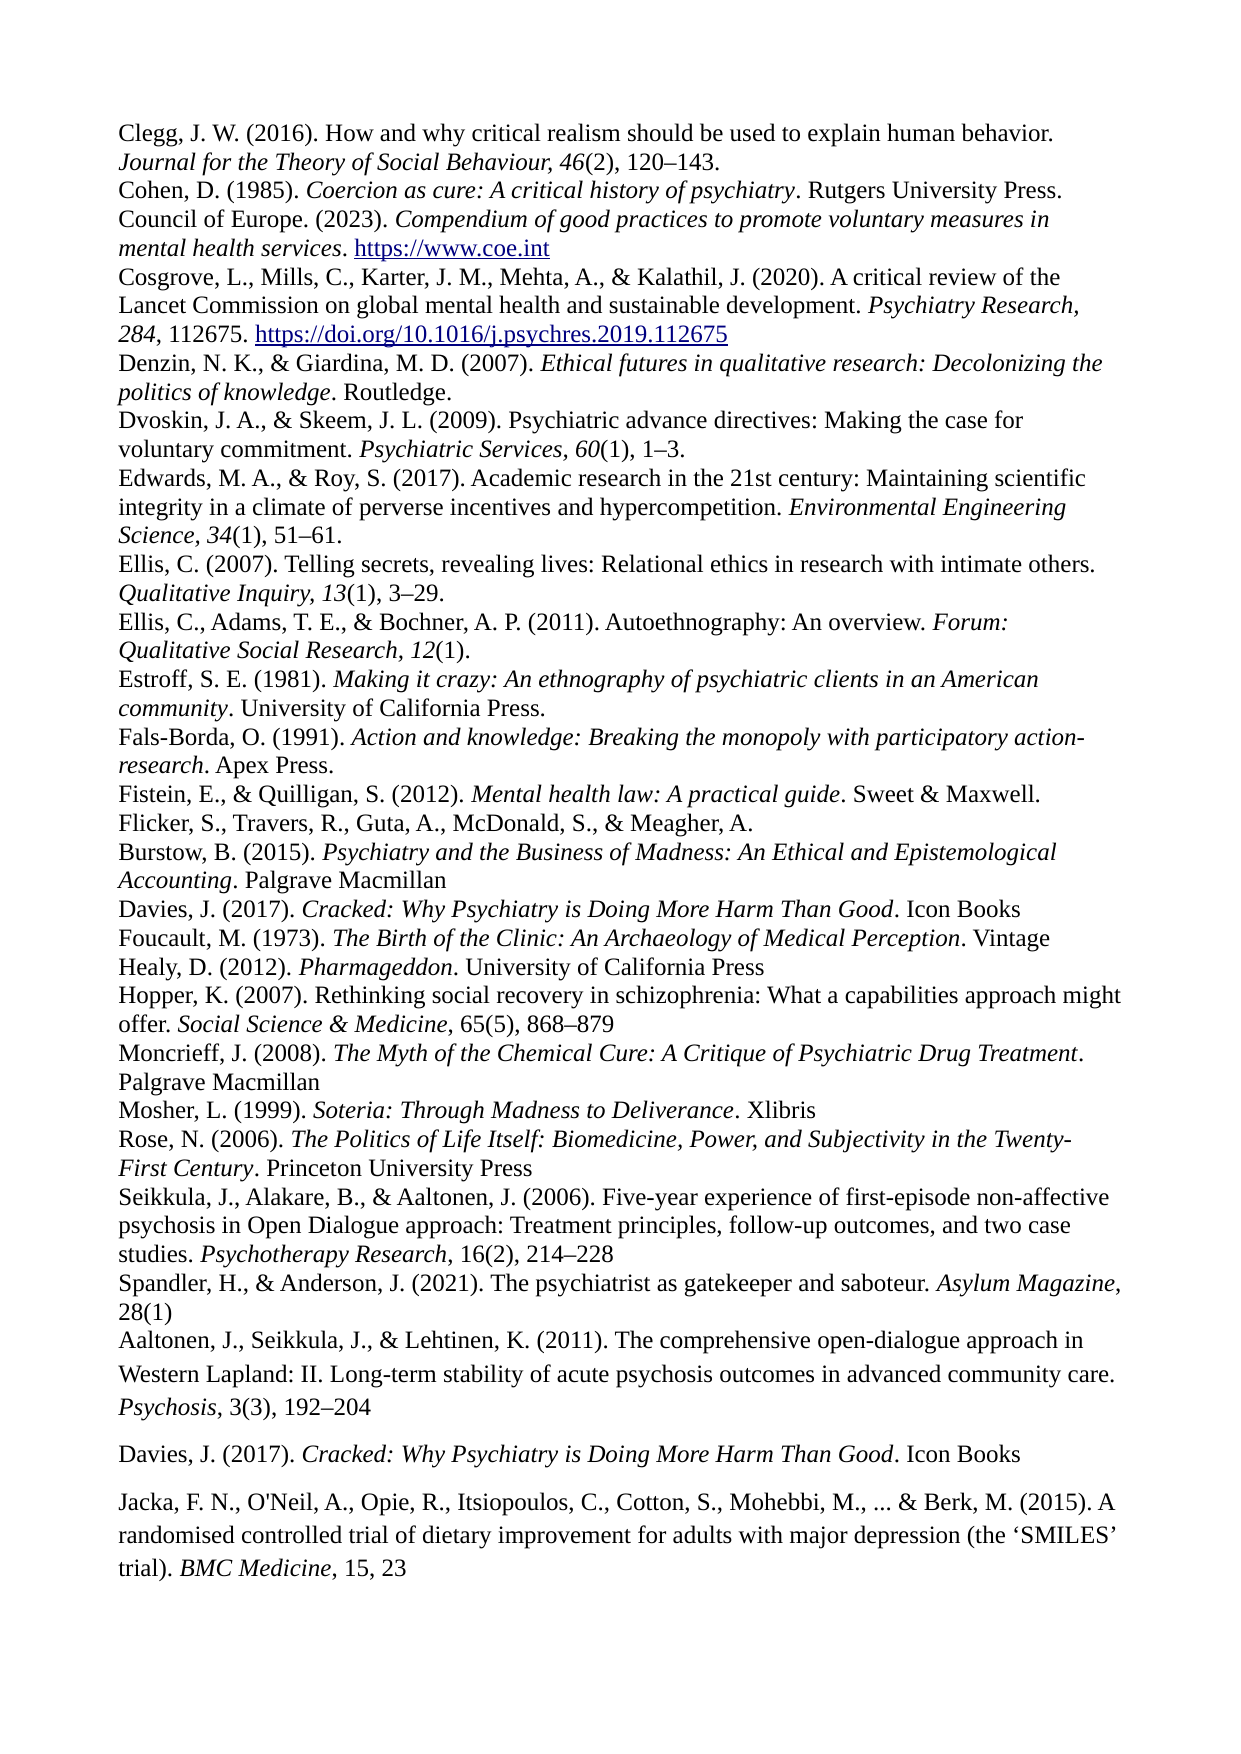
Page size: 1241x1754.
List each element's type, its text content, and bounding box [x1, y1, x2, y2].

text Davies, J. (2017). Cracked: Why Psychiatry is Doing More Harm Than Good. Icon Books [118, 1439, 1122, 1468]
text Aaltonen, J., Seikkula, J., & Lehtinen, K. (2011). The comprehensive open-dialogue approach in Western Lapland: II. Long-term stability of acute psychosis outcomes in advanced community care. Psychosis, 3(3), 192–204 [118, 1326, 1122, 1420]
text Clegg, J. W. (2016). How and why critical realism should be used to explain human behavior. Journal for the Theory of Social Behaviour, 46(2), 120–143. Cohen, D. (1985). Coercion as cure: A critical history of psychiatry. Rutgers University Press. Council of Europe. (2023). Compendium of good practices to promote voluntary measures in mental health services. https://www.coe.int Cosgrove, L., Mills, C., Karter, J. M., Mehta, A., & Kalathil, J. (2020). A critical review of the Lancet Commission on global mental health and sustainable development. Psychiatry Research, 284, 112675. https://doi.org/10.1016/j.psychres.2019.112675 Denzin, N. K., & Giardina, M. D. (2007). Ethical futures in qualitative research: Decolonizing the politics of knowledge. Routledge. Dvoskin, J. A., & Skeem, J. L. (2009). Psychiatric advance directives: Making the case for voluntary commitment. Psychiatric Services, 60(1), 1–3. Edwards, M. A., & Roy, S. (2017). Academic research in the 21st century: Maintaining scientific integrity in a climate of perverse incentives and hypercompetition. Environmental Engineering Science, 34(1), 51–61. Ellis, C. (2007). Telling secrets, revealing lives: Relational ethics in research with intimate others. Qualitative Inquiry, 13(1), 3–29. Ellis, C., Adams, T. E., & Bochner, A. P. (2011). Autoethnography: An overview. Forum: Qualitative Social Research, 12(1). Estroff, S. E. (1981). Making it crazy: An ethnography of psychiatric clients in an American community. University of California Press. Fals-Borda, O. (1991). Action and knowledge: Breaking the monopoly with participatory action-research. Apex Press. Fistein, E., & Quilligan, S. (2012). Mental health law: A practical guide. Sweet & Maxwell. Flicker, S., Travers, R., Guta, A., McDonald, S., & Meagher, A. [118, 118, 1122, 837]
text Jacka, F. N., O'Neil, A., Opie, R., Itsiopoulos, C., Cotton, S., Mohebbi, M., ... & Berk, M. (2015). A randomised controlled trial of dietary improvement for adults with major depression (the ‘SMILES’ trial). BMC Medicine, 15, 23 [118, 1487, 1122, 1582]
text Burstow, B. (2015). Psychiatry and the Business of Madness: An Ethical and Epistemological Accounting. Palgrave Macmillan Davies, J. (2017). Cracked: Why Psychiatry is Doing More Harm Than Good. Icon Books Foucault, M. (1973). The Birth of the Clinic: An Archaeology of Medical Perception. Vintage Healy, D. (2012). Pharmageddon. University of California Press Hopper, K. (2007). Rethinking social recovery in schizophrenia: What a capabilities approach might offer. Social Science & Medicine, 65(5), 868–879 Moncrieff, J. (2008). The Myth of the Chemical Cure: A Critique of Psychiatric Drug Treatment. Palgrave Macmillan Mosher, L. (1999). Soteria: Through Madness to Deliverance. Xlibris Rose, N. (2006). The Politics of Life Itself: Biomedicine, Power, and Subjectivity in the Twenty-First Century. Princeton University Press Seikkula, J., Alakare, B., & Aaltonen, J. (2006). Five-year experience of first-episode non-affective psychosis in Open Dialogue approach: Treatment principles, follow-up outcomes, and two case studies. Psychotherapy Research, 16(2), 214–228 Spandler, H., & Anderson, J. (2021). The psychiatrist as gatekeeper and saboteur. Asylum Magazine, 28(1) [118, 837, 1122, 1326]
